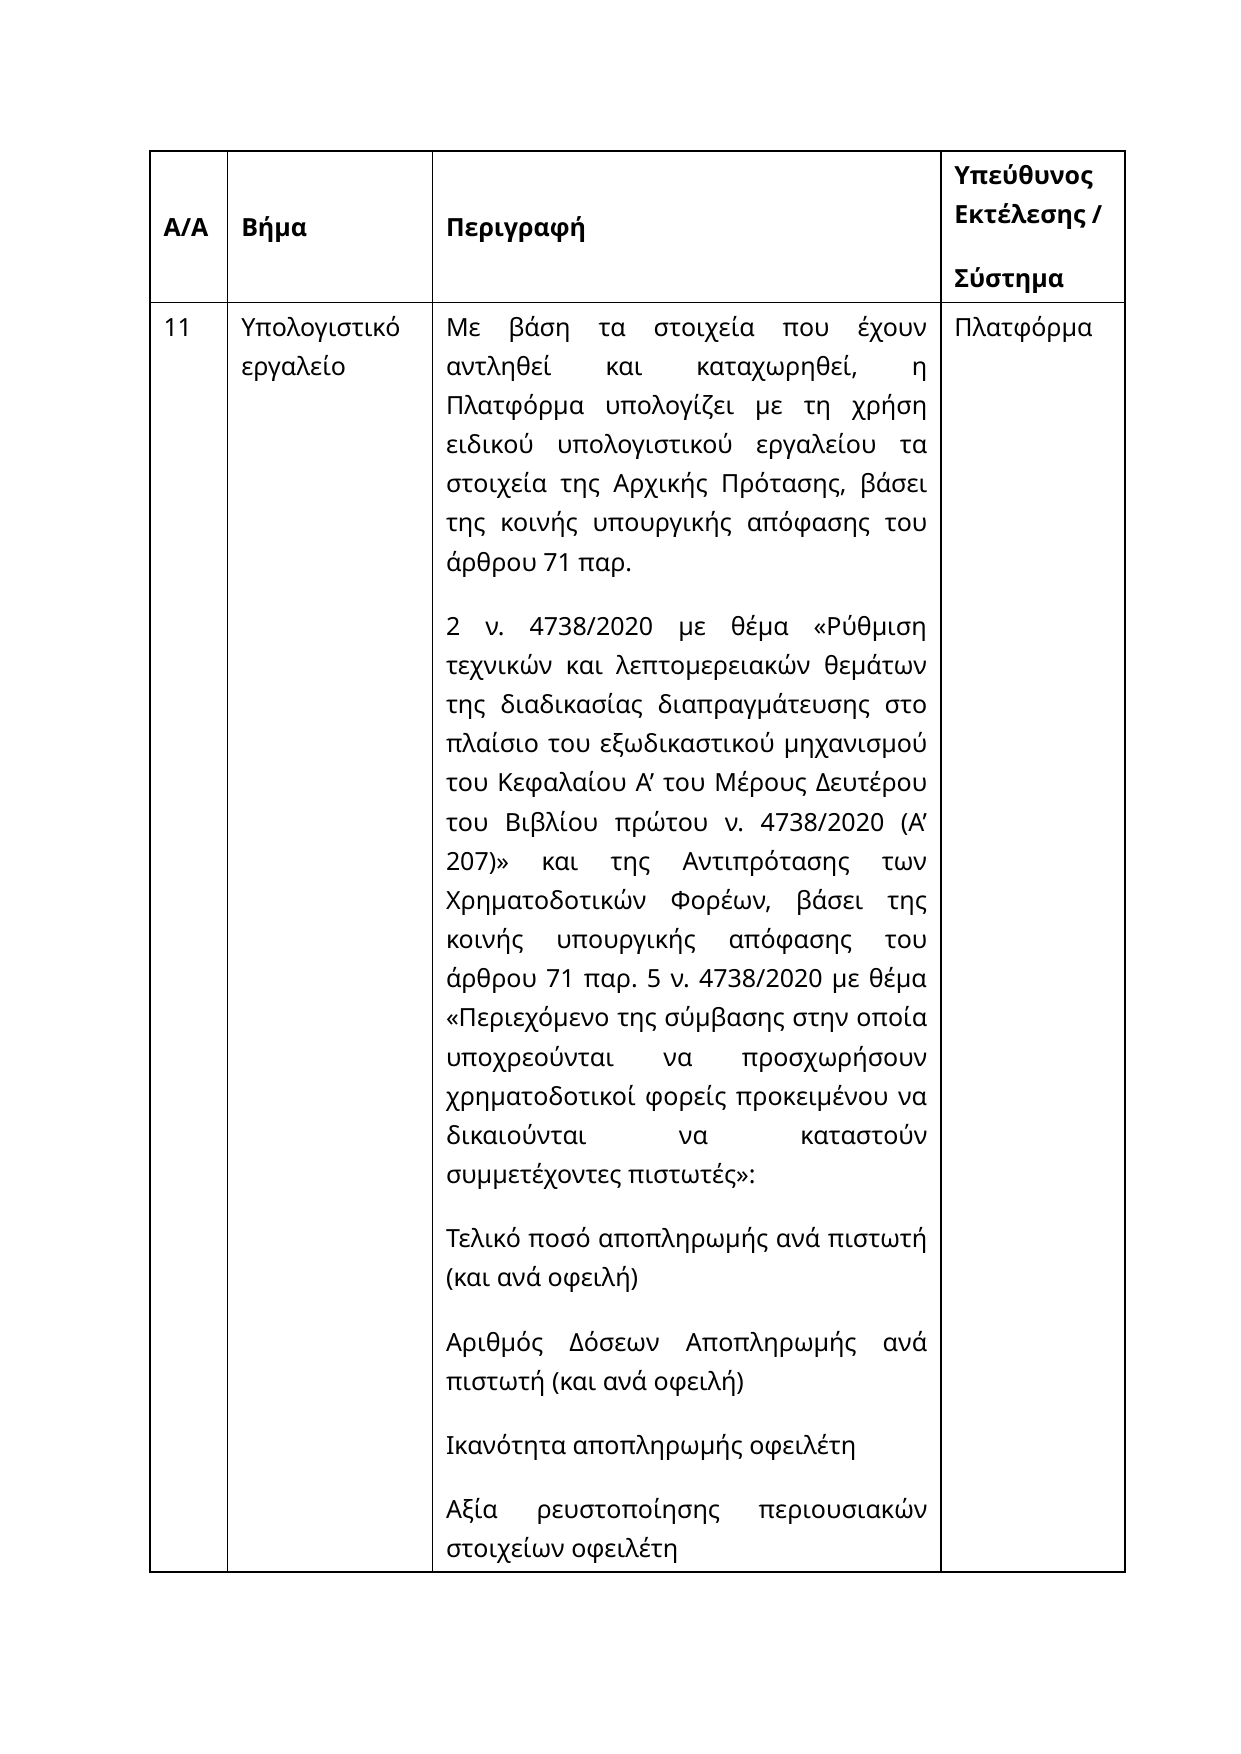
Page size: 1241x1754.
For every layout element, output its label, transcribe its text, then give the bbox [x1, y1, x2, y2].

table_header Βήμα [228, 152, 432, 301]
table_cell Υπολογιστικό εργαλείο [228, 303, 432, 1571]
table_header Υπεύθυνος Εκτέλεσης / Σύστημα [942, 152, 1124, 301]
table_cell 11 [151, 303, 227, 1571]
table_header Περιγραφή [433, 152, 940, 301]
table_cell Πλατφόρμα [942, 303, 1124, 1571]
table_header Α/Α [151, 152, 227, 301]
table_cell Με βάση τα στοιχεία που έχουν αντληθεί και καταχωρηθεί, η Πλατφόρμα υπολογίζει με τη χρήση ειδικού υπολογιστικού εργαλείου τα στοιχεία της Αρχικής Πρότασης, βάσει της κοινής υπουργικής απόφασης του άρθρου 71 παρ. 2 ν. 4738/2020 με θέμα «Ρύθμιση τεχνικών και λεπτομερειακών θεμάτων της διαδικασίας διαπραγμάτευσης στο πλαίσιο του εξωδικαστικού μηχανισμού του Κεφαλαίου Α’ του Μέρους Δευτέρου του Βιβλίου πρώτου ν. 4738/2020 (Α’ 207)» και της Αντιπρότασης των Χρηματοδοτικών Φορέων, βάσει της κοινής υπουργικής απόφασης του άρθρου 71 παρ. 5 ν. 4738/2020 με θέμα «Περιεχόμενο της σύμβασης στην οποία υποχρεούνται να προσχωρήσουν χρηματοδοτικοί φορείς προκειμένου να δικαιούνται να καταστούν συμμετέχοντες πιστωτές»: Τελικό ποσό αποπληρωμής ανά πιστωτή (και ανά οφειλή) Αριθμός Δόσεων Αποπληρωμής ανά πιστωτή (και ανά οφειλή) Ικανότητα αποπληρωμής οφειλέτη Αξία ρευστοποίησης περιουσιακών στοιχείων οφειλέτη [433, 303, 940, 1571]
